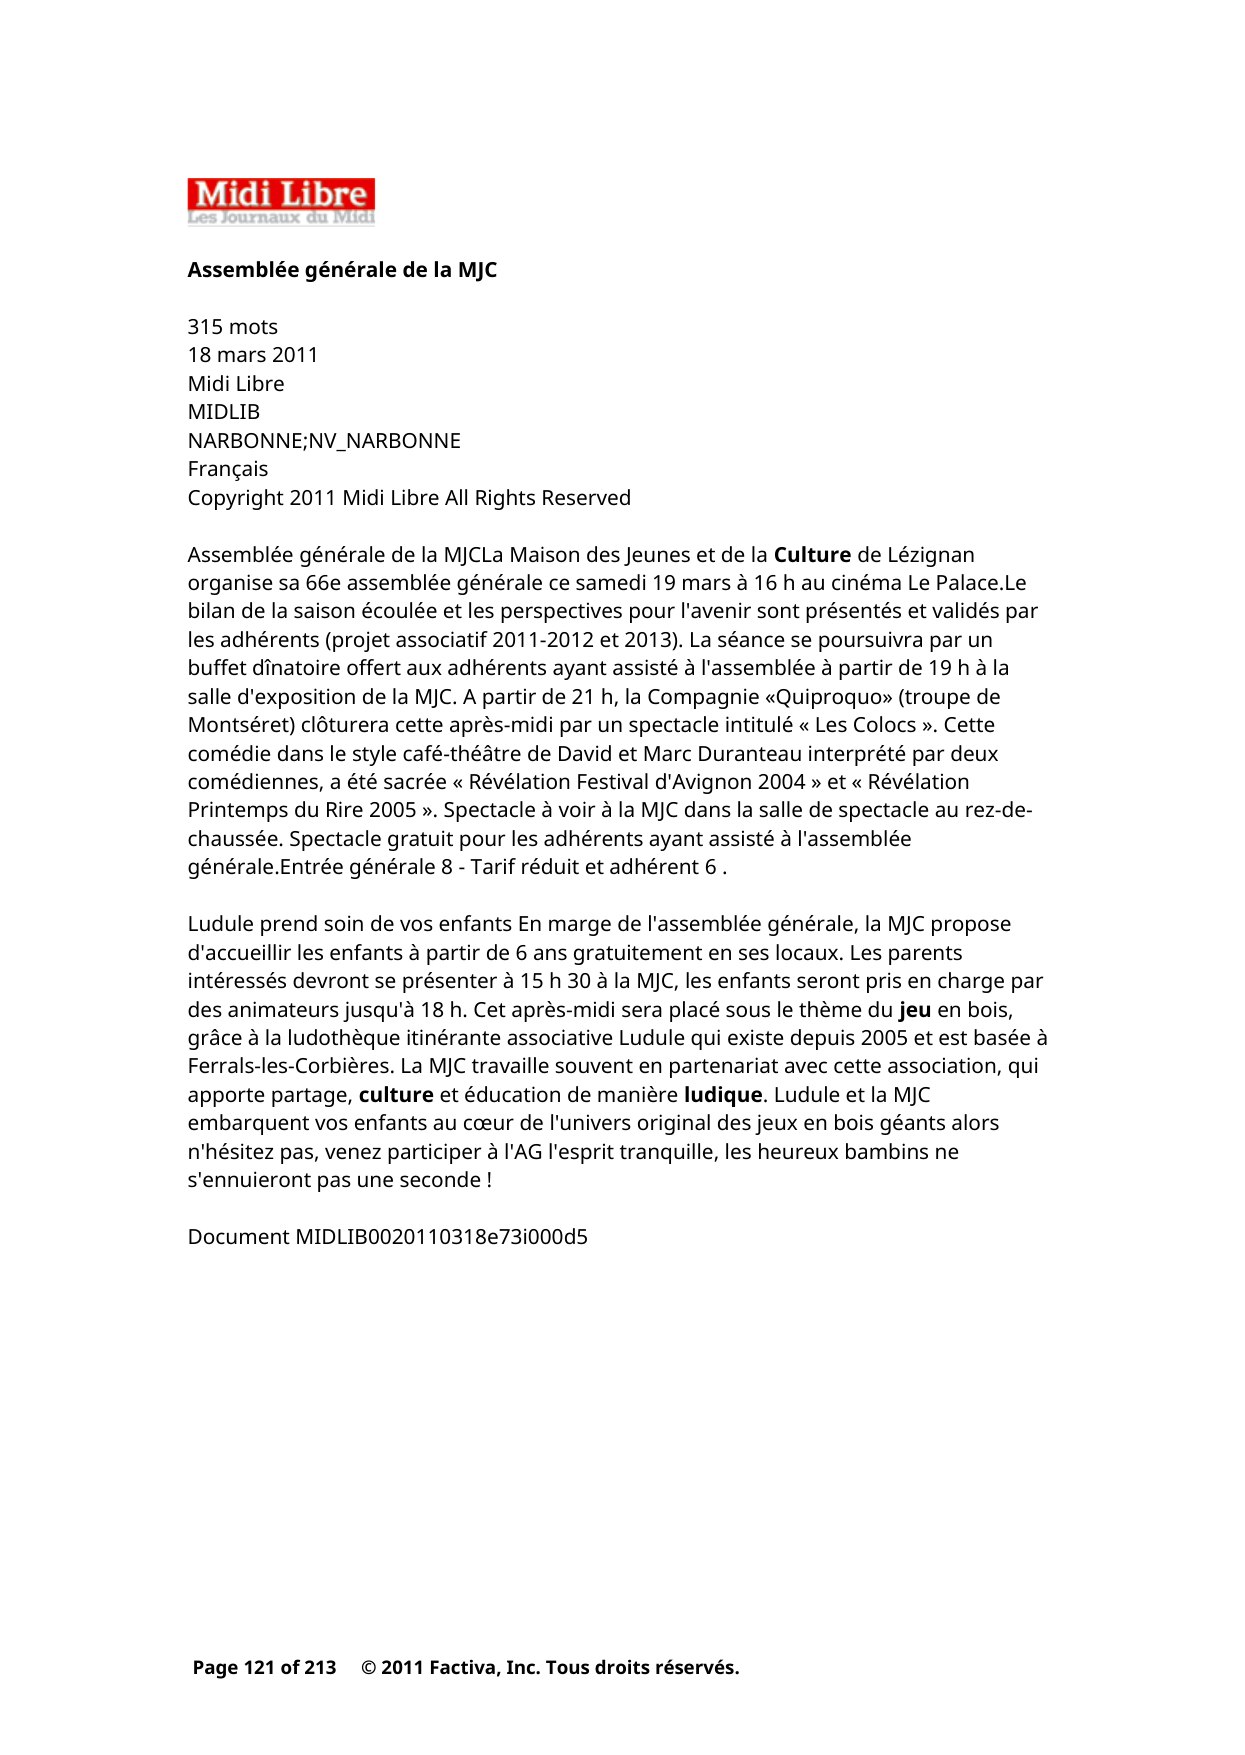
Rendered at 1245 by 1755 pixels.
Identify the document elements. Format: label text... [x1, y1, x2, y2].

text NARBONNE;NV_NARBONNE [187, 426, 1057, 454]
text Ludule prend soin de vos enfants En marge de l'assemblée générale, la MJC propose d'accueillir les enfants à partir de 6 ans gratuitement en ses locaux. Les parents intéressés devront se présenter à 15 h 30 à la MJC, les enfants seront pris en charge par des animateurs jusqu'à 18 h. Cet après-midi sera placé sous le thème du jeu en bois, grâce à la ludothèque itinérante associative Ludule qui existe depuis 2005 et est basée à Ferrals-les-Corbières. La MJC travaille souvent en partenariat avec cette association, qui apporte partage, culture et éducation de manière ludique. Ludule et la MJC embarquent vos enfants au cœur de l'univers original des jeux en bois géants alors n'hésitez pas, venez participer à l'AG l'esprit tranquille, les heureux bambins ne s'ennuieront pas une seconde ! [187, 909, 1057, 1194]
text MIDLIB [187, 397, 1057, 426]
text 315 mots [187, 312, 1057, 341]
text Copyright 2011 Midi Libre All Rights Reserved [187, 483, 1057, 511]
text Assemblée générale de la MJCLa Maison des Jeunes et de la Culture de Lézignan organise sa 66e assemblée générale ce samedi 19 mars à 16 h au cinéma Le Palace.Le bilan de la saison écoulée et les perspectives pour l'avenir sont présentés et validés par les adhérents (projet associatif 2011-2012 et 2013). La séance se poursuivra par un buffet dînatoire offert aux adhérents ayant assisté à l'assemblée à partir de 19 h à la salle d'exposition de la MJC. A partir de 21 h, la Compagnie «Quiproquo» (troupe de Montséret) clôturera cette après-midi par un spectacle intitulé « Les Colocs ». Cette comédie dans le style café-théâtre de David et Marc Duranteau interprété par deux comédiennes, a été sacrée « Révélation Festival d'Avignon 2004 » et « Révélation Printemps du Rire 2005 ». Spectacle à voir à la MJC dans la salle de spectacle au rez-de-chaussée. Spectacle gratuit pour les adhérents ayant assisté à l'assemblée générale.Entrée générale 8 - Tarif réduit et adhérent 6 . [187, 540, 1057, 881]
text Document MIDLIB0020110318e73i000d5 [187, 1222, 1057, 1251]
text 18 mars 2011 [187, 341, 1057, 369]
picture [187, 178, 375, 227]
text Assemblée générale de la MJC [187, 255, 1057, 284]
text Français [187, 454, 1057, 483]
text Midi Libre [187, 369, 1057, 397]
